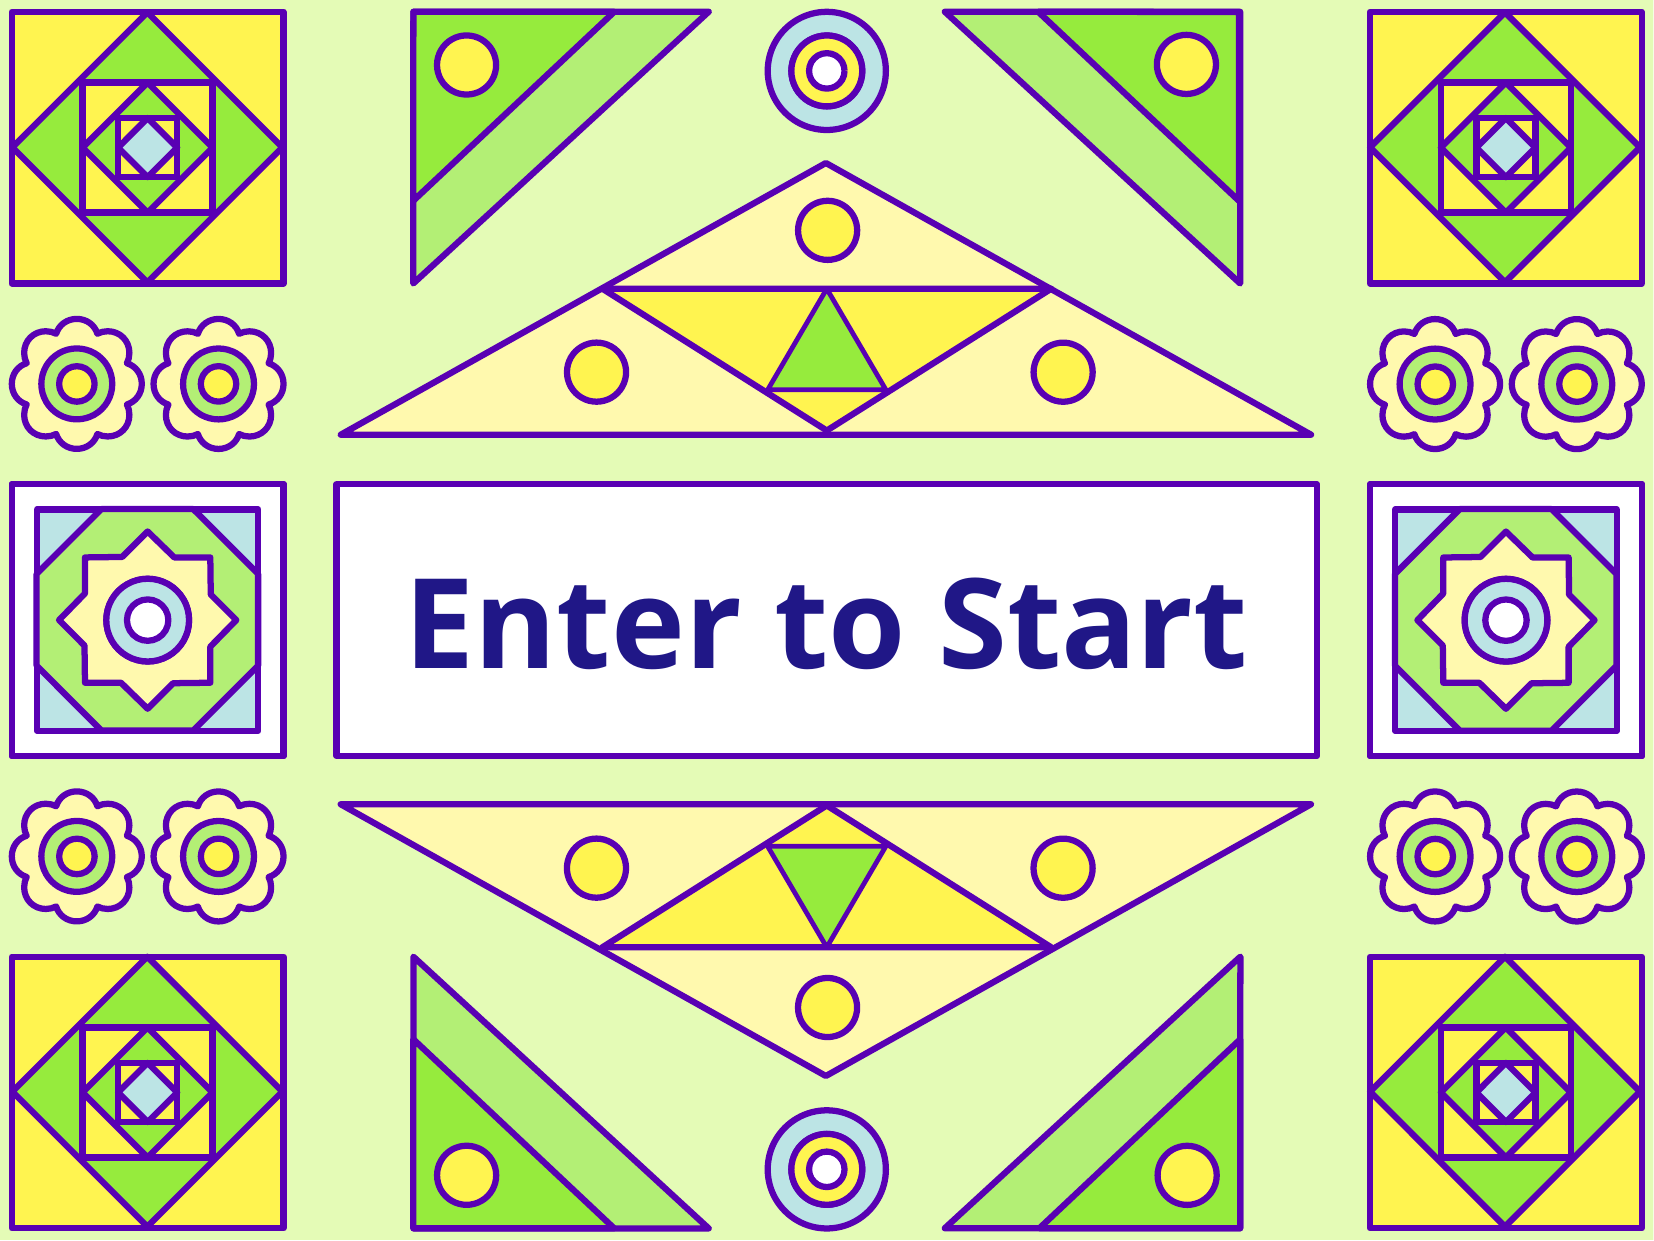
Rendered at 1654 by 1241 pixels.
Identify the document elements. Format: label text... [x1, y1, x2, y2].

text_box Enter to Start [336, 484, 1317, 756]
text_box [1370, 319, 1501, 450]
text_box [1370, 956, 1642, 1229]
text_box [413, 956, 709, 1229]
text_box [944, 956, 1241, 1229]
text_box [1511, 319, 1642, 450]
text_box [153, 791, 284, 922]
text_box [1370, 484, 1642, 757]
text_box [944, 11, 1241, 284]
text_box [340, 162, 1312, 435]
text_box [11, 791, 142, 922]
text_box [767, 11, 886, 130]
text_box [153, 318, 284, 449]
text_box [11, 318, 142, 449]
text_box [11, 956, 284, 1229]
text_box [340, 804, 1312, 1076]
text_box [413, 11, 709, 284]
text_box [767, 1110, 886, 1229]
text_box [11, 11, 284, 284]
text_box [11, 484, 284, 757]
text_box [1511, 791, 1642, 922]
text_box [1370, 791, 1501, 922]
text_box [1370, 11, 1642, 284]
